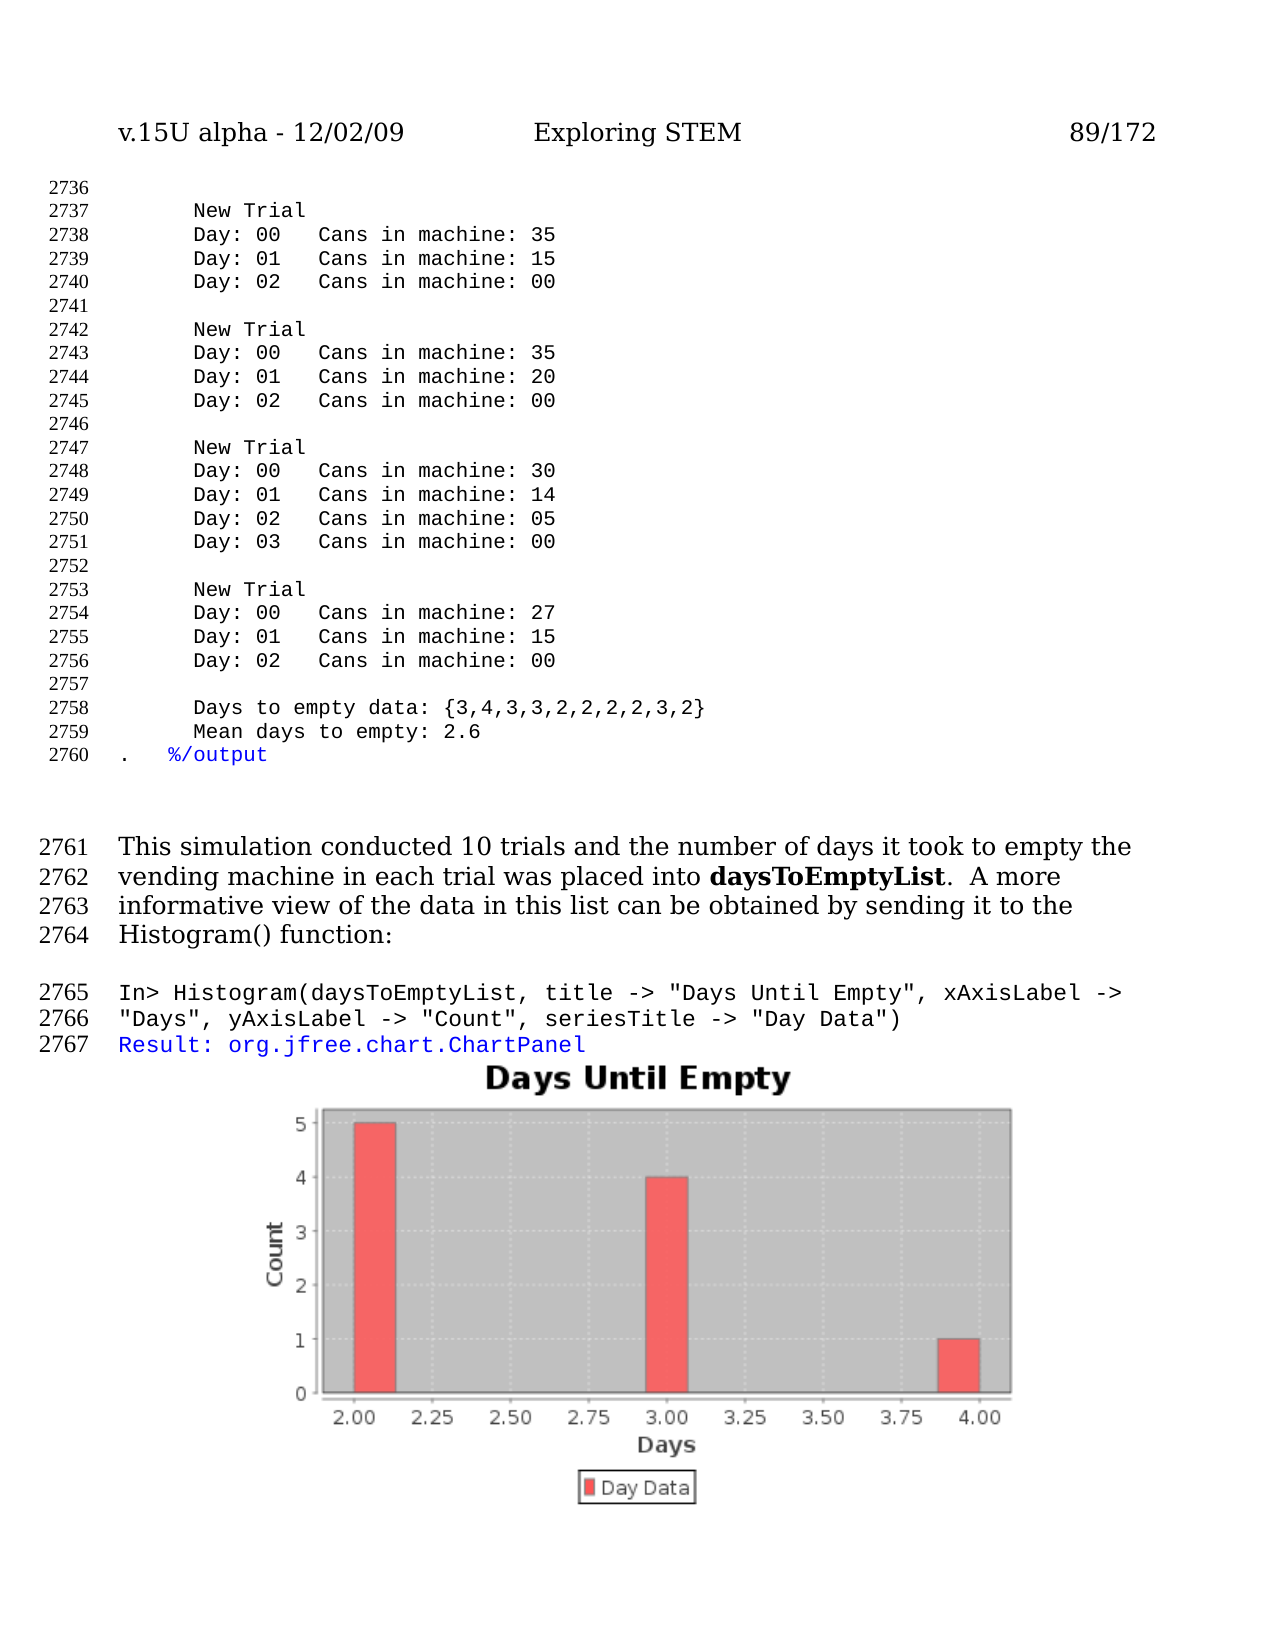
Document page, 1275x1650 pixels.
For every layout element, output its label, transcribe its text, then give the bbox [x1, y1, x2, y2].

text Days to empty data: {3,4,3,3,2,2,2,2,3,2} [118, 697, 1157, 721]
text Day: 00 Cans in machine: 30 [118, 461, 1157, 484]
text . %/output [118, 744, 1157, 768]
text Day: 02 Cans in machine: 05 [118, 508, 1157, 531]
text Day: 02 Cans in machine: 00 [118, 271, 1157, 295]
text New Trial [118, 200, 1157, 224]
text In> Histogram(daysToEmptyList, title -> "Days Until Empty", xAxisLabel -> "Days", yAxisLabel -> "Count", seriesTitle -> "Day Data") [118, 981, 1157, 1033]
text Mean days to empty: 2.6 [118, 721, 1157, 744]
text Day: 01 Cans in machine: 20 [118, 366, 1157, 389]
text Day: 01 Cans in machine: 15 [118, 248, 1157, 271]
text New Trial [118, 579, 1157, 602]
text This simulation conducted 10 trials and the number of days it took to empty the vending machine in each trial was placed into daysToEmptyList. A more informative view of the data in this list can be obtained by sending it to the Histogram() function: [118, 832, 1157, 949]
text New Trial [118, 319, 1157, 342]
text Day: 01 Cans in machine: 15 [118, 626, 1157, 650]
text Result: org.jfree.chart.ChartPanel [118, 1033, 1157, 1059]
text Day: 03 Cans in machine: 00 [118, 531, 1157, 555]
picture [245, 1058, 1030, 1506]
text Day: 00 Cans in machine: 35 [118, 224, 1157, 248]
text New Trial [118, 437, 1157, 461]
text Day: 01 Cans in machine: 14 [118, 484, 1157, 508]
text Day: 02 Cans in machine: 00 [118, 650, 1157, 673]
text Day: 02 Cans in machine: 00 [118, 389, 1157, 413]
text Day: 00 Cans in machine: 35 [118, 342, 1157, 366]
text Day: 00 Cans in machine: 27 [118, 602, 1157, 626]
